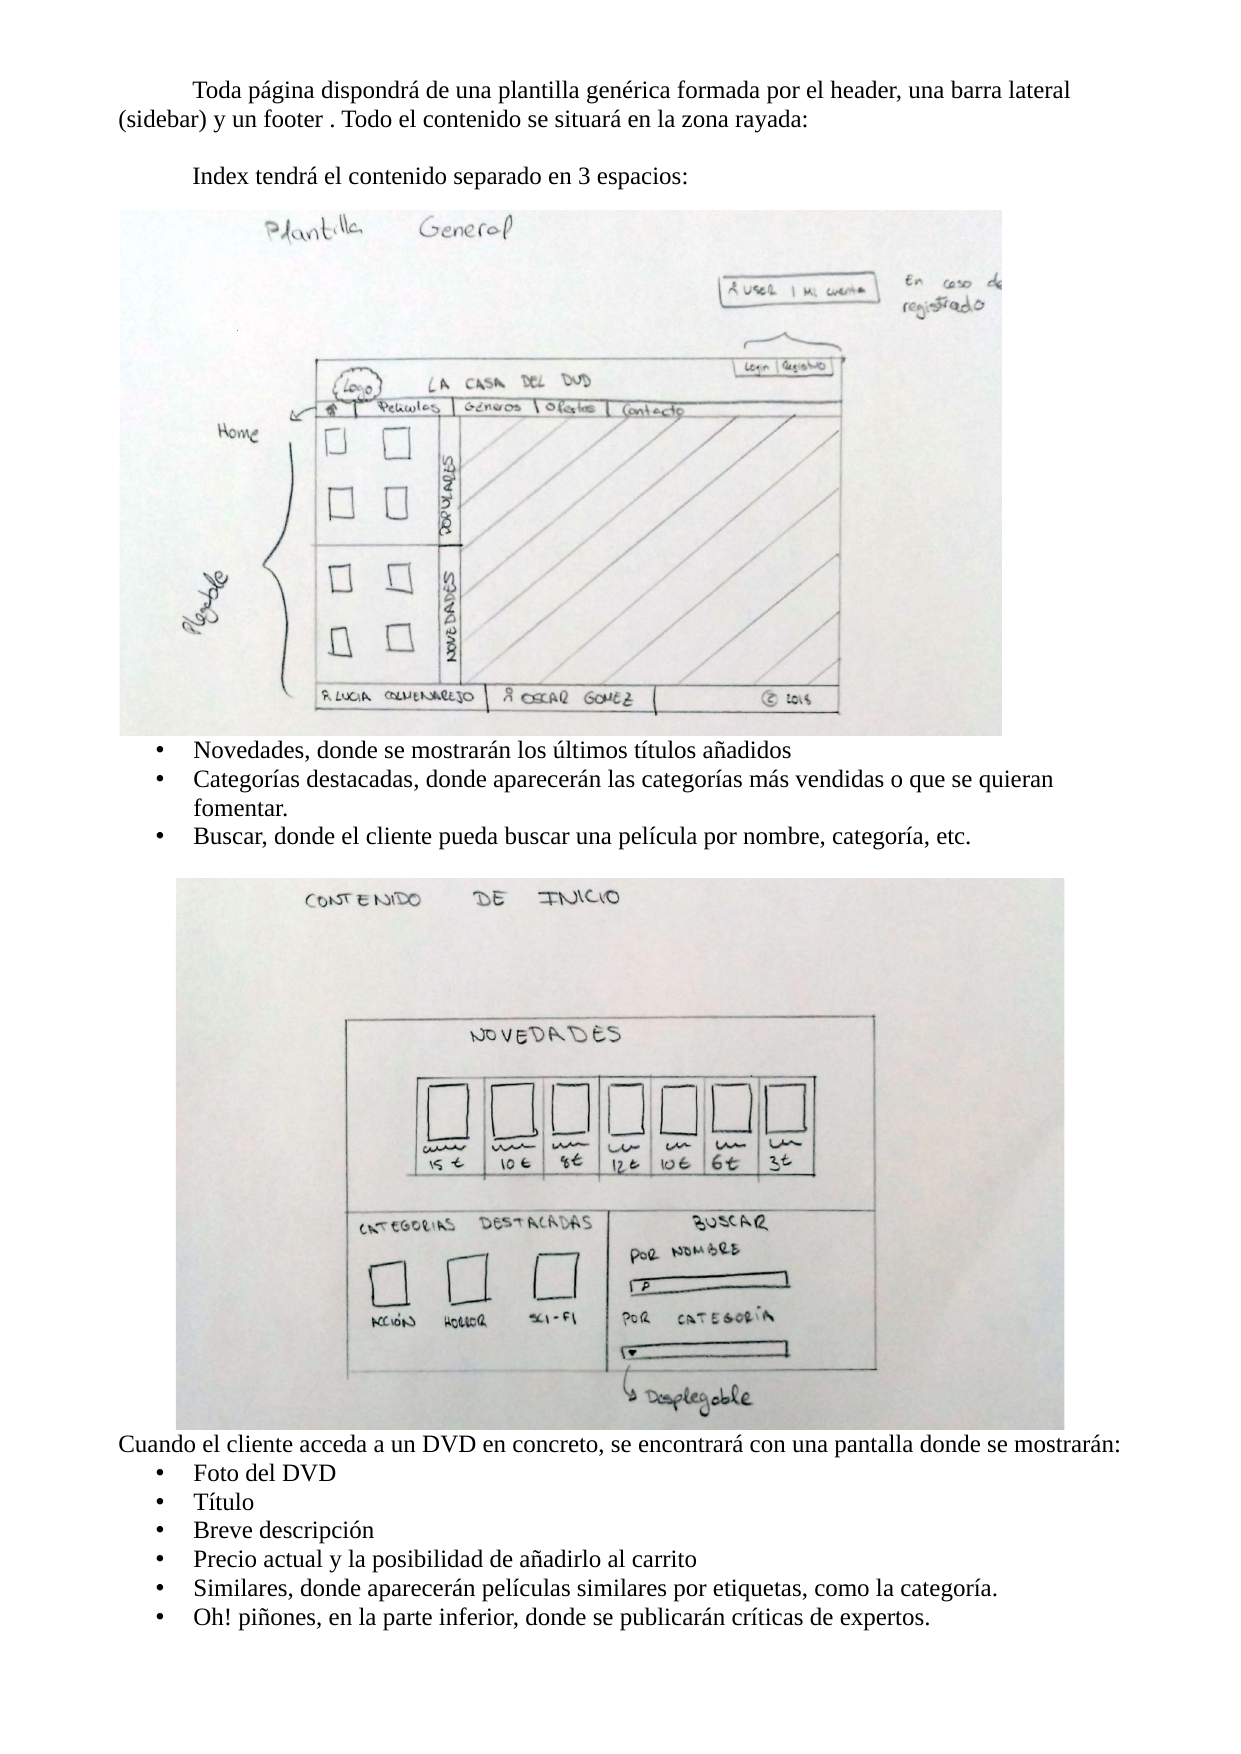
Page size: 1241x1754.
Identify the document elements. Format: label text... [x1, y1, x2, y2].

list Oh! piñones, en la parte inferior, donde se publicarán críticas de expertos. [156, 1602, 1122, 1631]
text Cuando el cliente acceda a un DVD en concreto, se encontrará con una pantalla donde se mostrarán: [118, 994, 1122, 1458]
list Breve descripción [156, 1516, 1122, 1544]
text Index tendrá el contenido separado en 3 espacios: [118, 161, 1122, 190]
list Novedades, donde se mostrarán los últimos títulos añadidos [156, 190, 1122, 764]
list Buscar, donde el cliente pueda buscar una película por nombre, categoría, etc. [156, 821, 1122, 850]
list Título [156, 1487, 1122, 1516]
picture [119, 210, 1002, 736]
picture [175, 878, 1065, 1430]
list Categorías destacadas, donde aparecerán las categorías más vendidas o que se quieran fomentar. [156, 764, 1122, 821]
list Similares, donde aparecerán películas similares por etiquetas, como la categoría. [156, 1573, 1122, 1602]
list Precio actual y la posibilidad de añadirlo al carrito [156, 1544, 1122, 1573]
list Foto del DVD [156, 1458, 1122, 1487]
text Toda página dispondrá de una plantilla genérica formada por el header, una barra lateral (sidebar) y un footer . Todo el contenido se situará en la zona rayada: [118, 75, 1122, 132]
